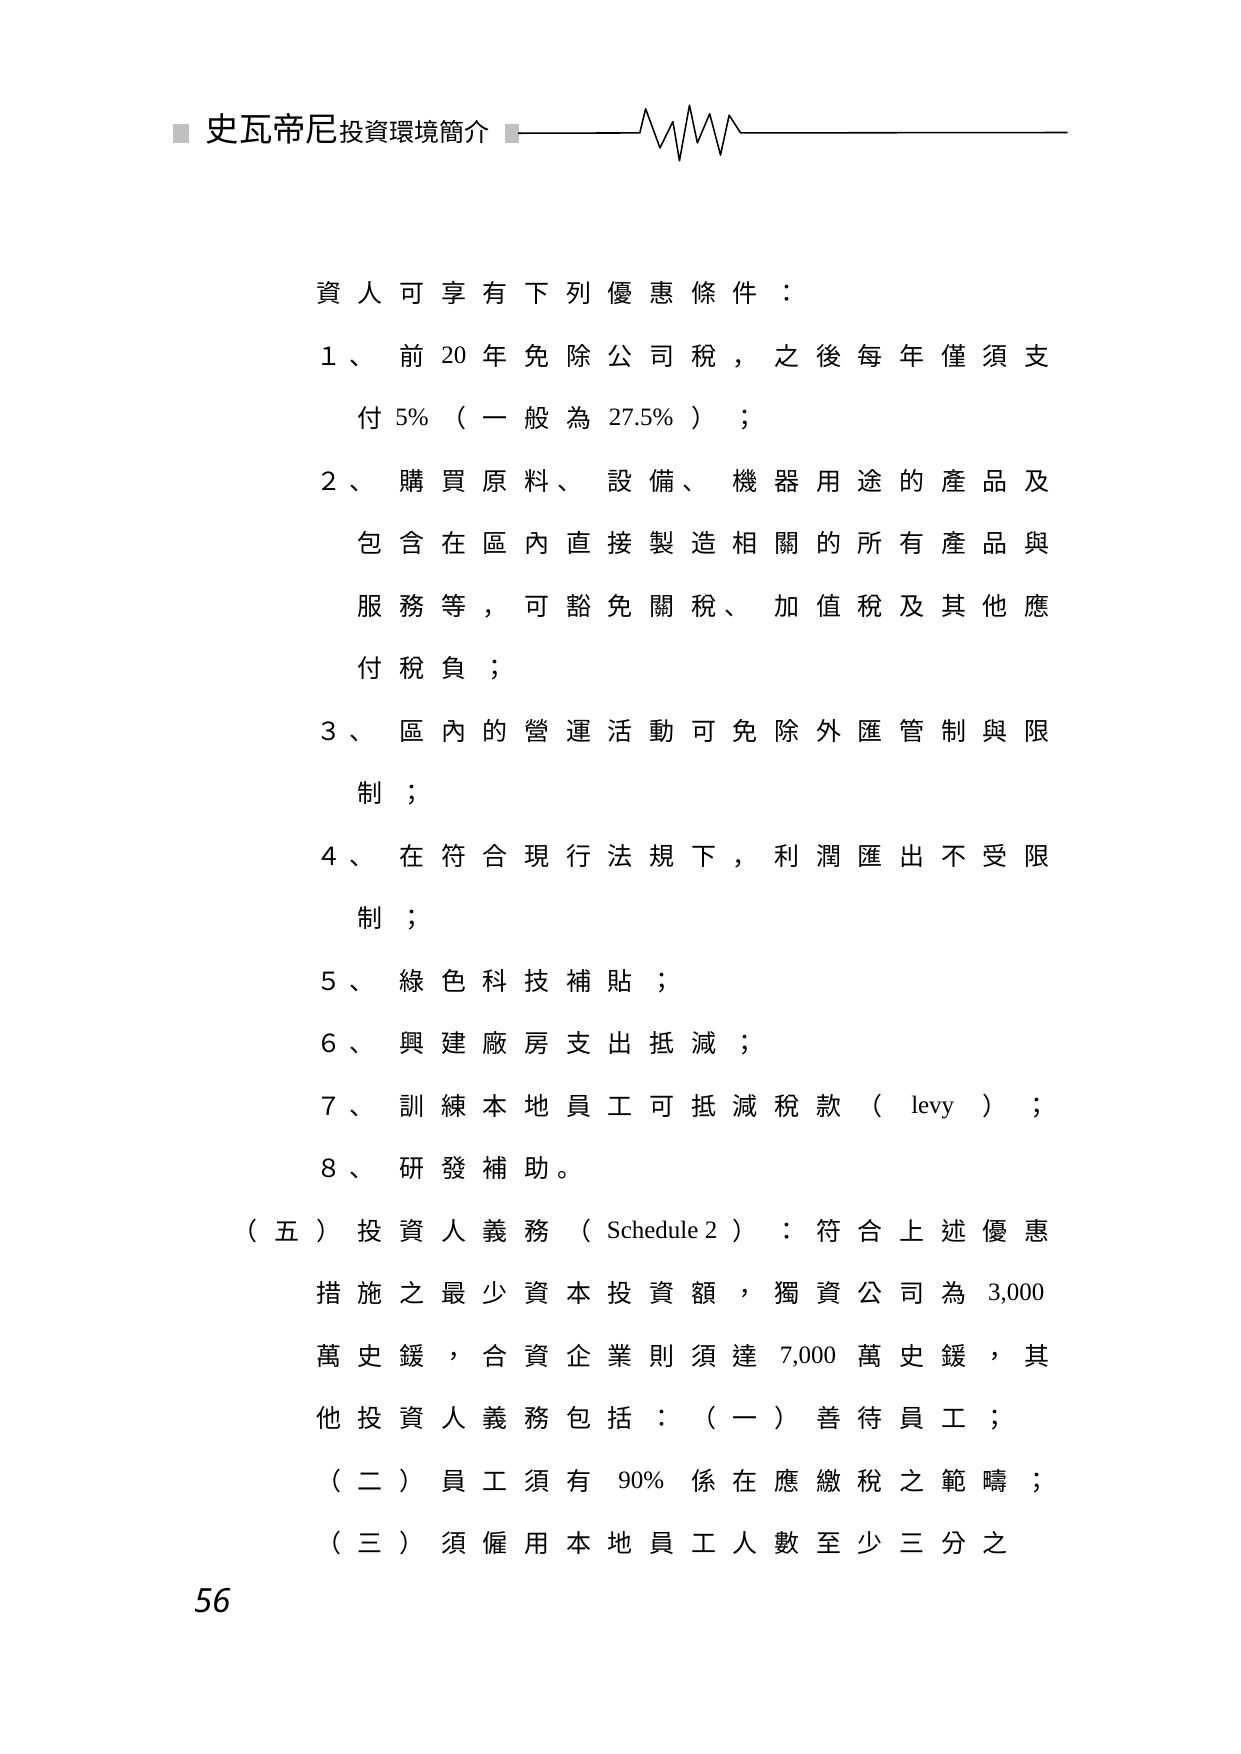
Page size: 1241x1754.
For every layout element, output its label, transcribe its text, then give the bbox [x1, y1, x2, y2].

text ２、購買原料、設備、機器用途的產品及包含在區內直接製造相關的所有產品與服務等，可豁免關稅、加值稅及其他應付稅負； [281, 438, 1058, 688]
text ８、研發補助。 [281, 1125, 1058, 1188]
text （五）投資人義務（Schedule 2）：符合上述優惠措施之最少資本投資額，獨資公司為3,000萬史鍰，合資企業則須達7,000萬史鍰，其他投資人義務包括：（一）善待員工；（二）員工須有90%係在應繳稅之範疇；（三）須僱用本地員工人數至少三分之 [207, 1188, 1058, 1563]
text ６、興建廠房支出抵減； [281, 1000, 1058, 1063]
text １、前20年免除公司稅，之後每年僅須支付5%（一般為27.5%）； [281, 313, 1058, 438]
text ３、區內的營運活動可免除外匯管制與限制； [281, 688, 1058, 813]
text ４、在符合現行法規下，利潤匯出不受限制； [281, 813, 1058, 938]
text ７、訓練本地員工可抵減稅款（levy）； [281, 1063, 1058, 1125]
text ５、綠色科技補貼； [281, 938, 1058, 1000]
text 資人可享有下列優惠條件： [207, 250, 1058, 313]
